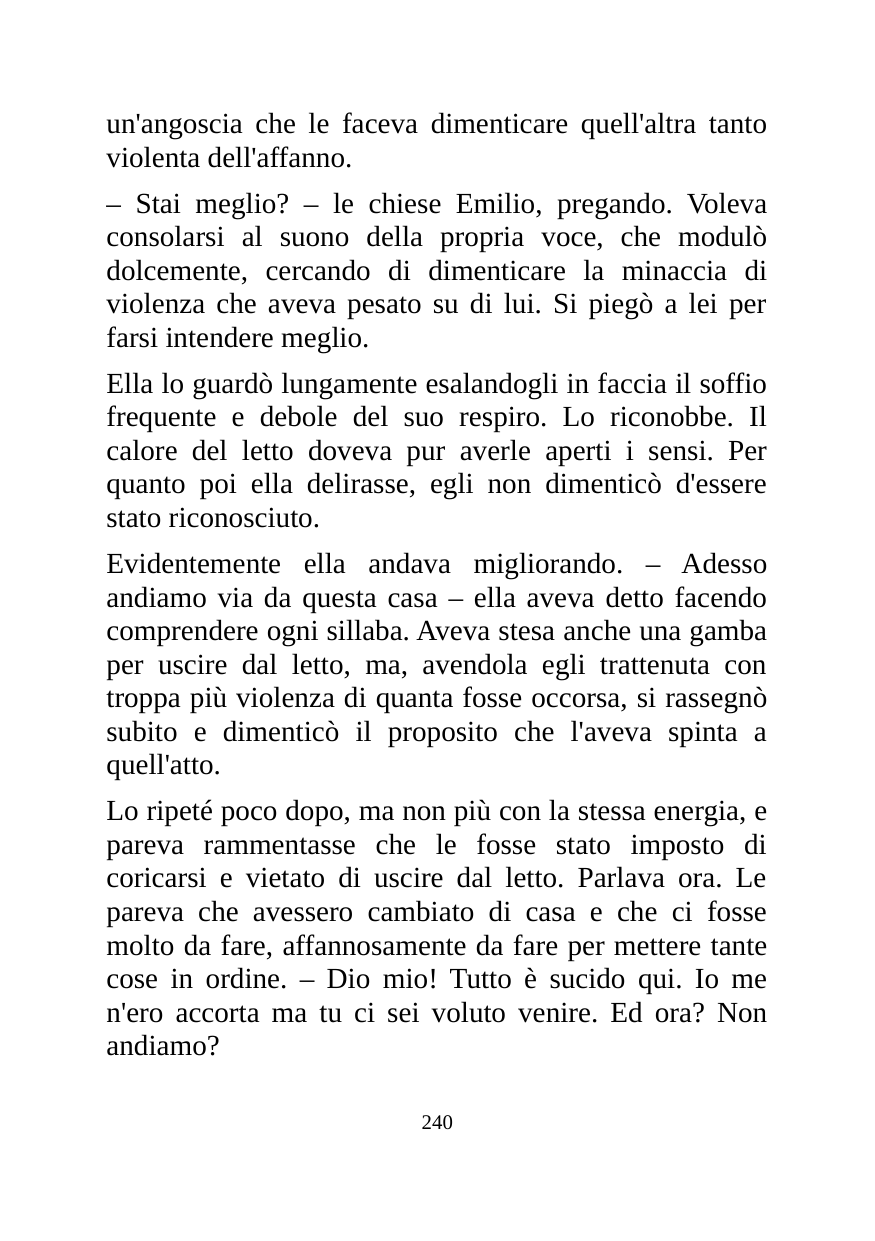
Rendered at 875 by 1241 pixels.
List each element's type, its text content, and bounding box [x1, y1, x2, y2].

text – Stai meglio? – le chiese Emilio, pregando. Voleva consolarsi al suono della propria voce, che modulò dolcemente, cercando di dimenticare la minaccia di violenza che aveva pesato su di lui. Si piegò a lei per farsi intendere meglio. [106, 186, 768, 353]
text un'angoscia che le faceva dimenticare quell'altra tanto violenta dell'affanno. [106, 106, 768, 173]
text Evidentemente ella andava migliorando. – Adesso andiamo via da questa casa – ella aveva detto facendo comprendere ogni sillaba. Aveva stesa anche una gamba per uscire dal letto, ma, avendola egli trattenuta con troppa più violenza di quanta fosse occorsa, si rassegnò subito e dimenticò il proposito che l'aveva spinta a quell'atto. [106, 546, 768, 781]
text Ella lo guardò lungamente esalandogli in faccia il soffio frequente e debole del suo respiro. Lo riconobbe. Il calore del letto doveva pur averle aperti i sensi. Per quanto poi ella delirasse, egli non dimenticò d'essere stato riconosciuto. [106, 366, 768, 534]
text Lo ripeté poco dopo, ma non più con la stessa energia, e pareva rammentasse che le fosse stato imposto di coricarsi e vietato di uscire dal letto. Parlava ora. Le pareva che avessero cambiato di casa e che ci fosse molto da fare, affannosamente da fare per mettere tante cose in ordine. – Dio mio! Tutto è sucido qui. Io me n'ero accorta ma tu ci sei voluto venire. Ed ora? Non andiamo? [106, 793, 768, 1062]
